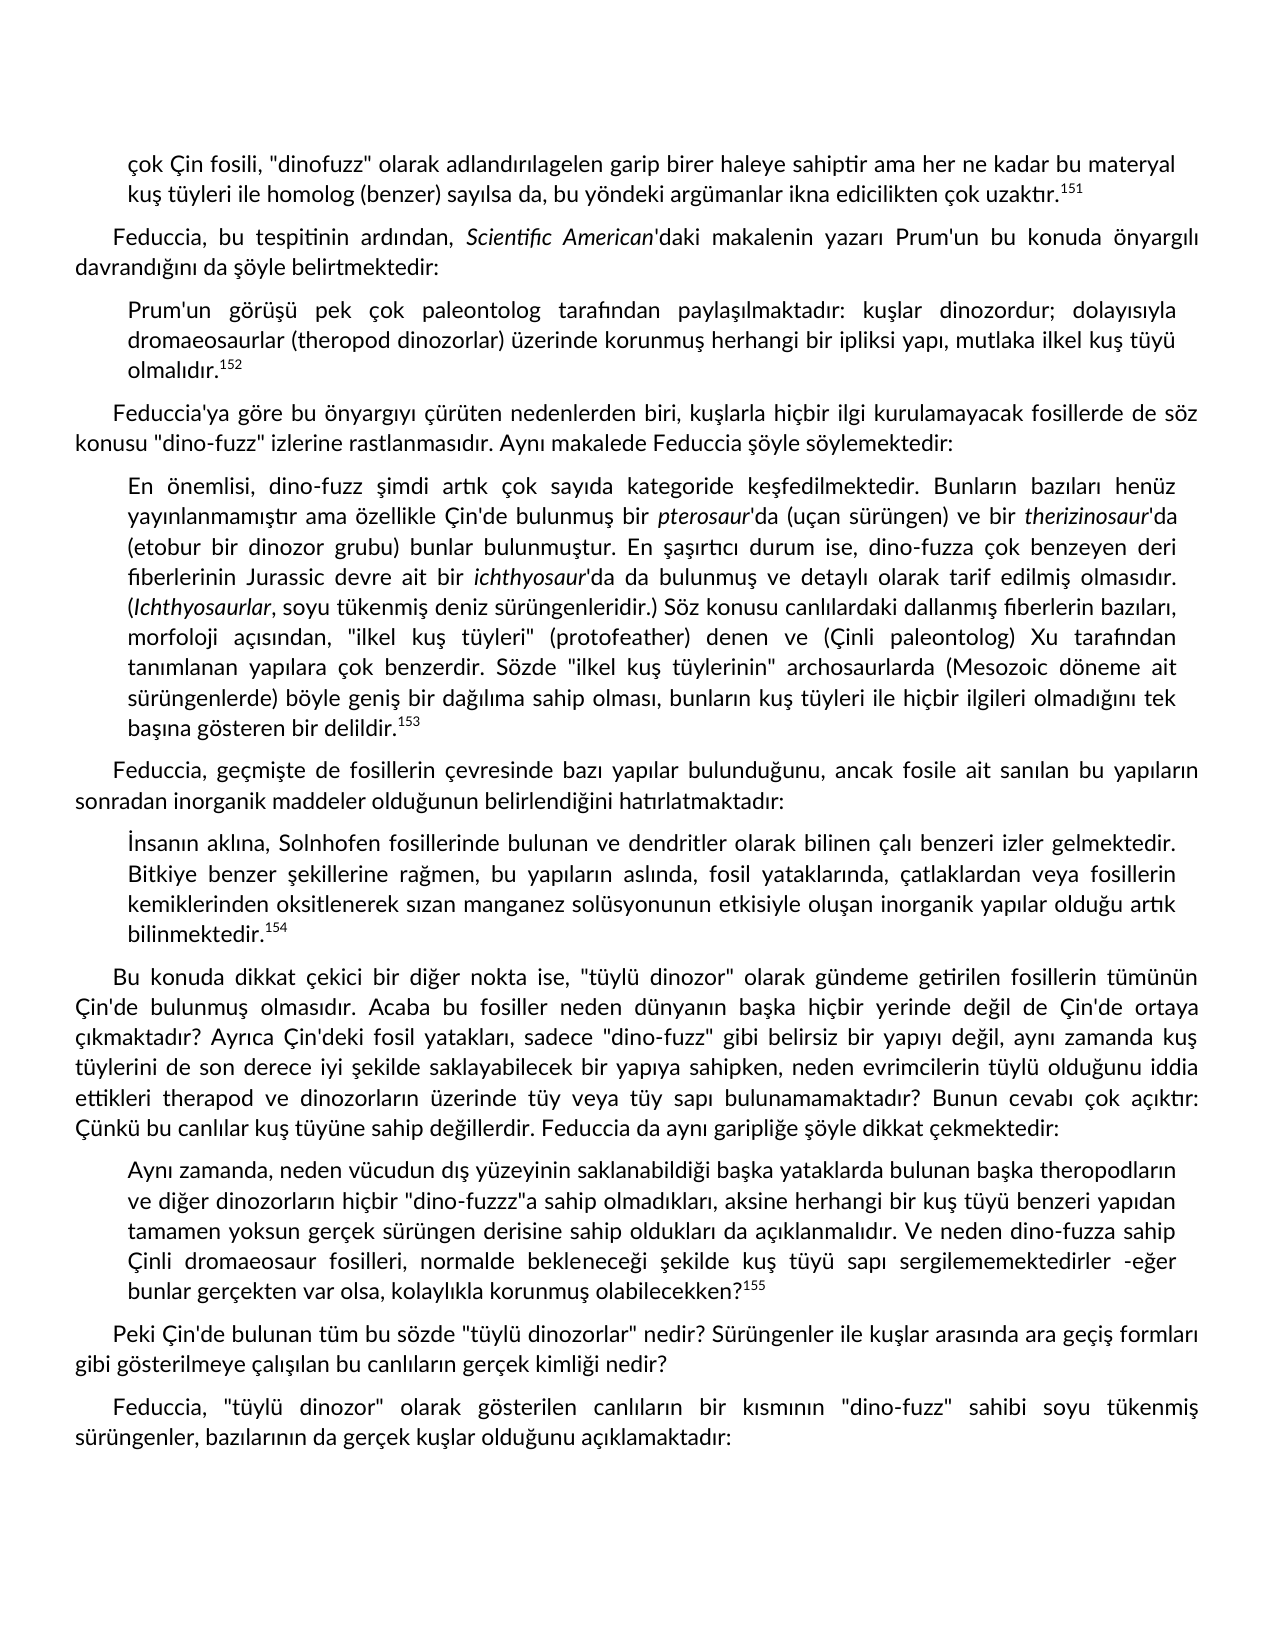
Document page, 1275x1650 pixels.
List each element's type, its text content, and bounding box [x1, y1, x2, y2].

text Feduccia, bu tespitinin ardından, Scientific American'daki makalenin yazarı Prum'un bu konuda önyargılı davrandığını da şöyle belirtmektedir: [75, 223, 1200, 281]
text Prum'un görüşü pek çok paleontolog tarafından paylaşılmaktadır: kuşlar dinozordur; dolayısıyla dromaeosaurlar (theropod dinozorlar) üzerinde korunmuş herhangi bir ipliksi yapı, mutlaka ilkel kuş tüyü olmalıdır.152 [127, 296, 1177, 384]
text En önemlisi, dino-fuzz şimdi artık çok sayıda kategoride keşfedilmektedir. Bunların bazıları henüz yayınlanmamıştır ama özellikle Çin'de bulunmuş bir pterosaur'da (uçan sürüngen) ve bir therizinosaur'da (etobur bir dinozor grubu) bunlar bulunmuştur. En şaşırtıcı durum ise, dino-fuzza çok benzeyen deri fiberlerinin Jurassic devre ait bir ichthyosaur'da da bulunmuş ve detaylı olarak tarif edilmiş olmasıdır. (Ichthyosaurlar, soyu tükenmiş deniz sürüngenleridir.) Söz konusu canlılardaki dallanmış fiberlerin bazıları, morfoloji açısından, "ilkel kuş tüyleri" (protofeather) denen ve (Çinli paleontolog) Xu tarafından tanımlanan yapılara çok benzerdir. Sözde "ilkel kuş tüylerinin" archosaurlarda (Mesozoic döneme ait sürüngenlerde) böyle geniş bir dağılıma sahip olması, bunların kuş tüyleri ile hiçbir ilgileri olmadığını tek başına gösteren bir delildir.153 [127, 472, 1177, 741]
text Feduccia'ya göre bu önyargıyı çürüten nedenlerden biri, kuşlarla hiçbir ilgi kurulamayacak fosillerde de söz konusu "dino-fuzz" izlerine rastlanmasıdır. Aynı makalede Feduccia şöyle söylemektedir: [75, 399, 1200, 457]
text Bu konuda dikkat çekici bir diğer nokta ise, "tüylü dinozor" olarak gündeme getirilen fosillerin tümünün Çin'de bulunmuş olmasıdır. Acaba bu fosiller neden dünyanın başka hiçbir yerinde değil de Çin'de ortaya çıkmaktadır? Ayrıca Çin'deki fosil yatakları, sadece "dino-fuzz" gibi belirsiz bir yapıyı değil, aynı zamanda kuş tüylerini de son derece iyi şekilde saklayabilecek bir yapıya sahipken, neden evrimcilerin tüylü olduğunu iddia ettikleri therapod ve dinozorların üzerinde tüy veya tüy sapı bulunamamaktadır? Bunun cevabı çok açıktır: Çünkü bu canlılar kuş tüyüne sahip değillerdir. Feduccia da aynı garipliğe şöyle dikkat çekmektedir: [75, 962, 1200, 1141]
text Feduccia, "tüylü dinozor" olarak gösterilen canlıların bir kısmının "dino-fuzz" sahibi soyu tükenmiş sürüngenler, bazılarının da gerçek kuşlar olduğunu açıklamaktadır: [75, 1393, 1200, 1450]
text Peki Çin'de bulunan tüm bu sözde "tüylü dinozorlar" nedir? Sürüngenler ile kuşlar arasında ara geçiş formları gibi gösterilmeye çalışılan bu canlıların gerçek kimliği nedir? [75, 1320, 1200, 1377]
text çok Çin fosili, "dinofuzz" olarak adlandırılagelen garip birer haleye sahiptir ama her ne kadar bu materyal kuş tüyleri ile homolog (benzer) sayılsa da, bu yöndeki argümanlar ikna edicilikten çok uzaktır.151 [127, 150, 1177, 208]
text Feduccia, geçmişte de fosillerin çevresinde bazı yapılar bulunduğunu, ancak fosile ait sanılan bu yapıların sonradan inorganik maddeler olduğunun belirlendiğini hatırlatmaktadır: [75, 756, 1200, 814]
text Aynı zamanda, neden vücudun dış yüzeyinin saklanabildiği başka yataklarda bulunan başka theropodların ve diğer dinozorların hiçbir "dino-fuzzz"a sahip olmadıkları, aksine herhangi bir kuş tüyü benzeri yapıdan tamamen yoksun gerçek sürüngen derisine sahip oldukları da açıklanmalıdır. Ve neden dino-fuzza sahip Çinli dromaeosaur fosilleri, normalde bekleneceği şekilde kuş tüyü sapı sergilememektedirler -eğer bunlar gerçekten var olsa, kolaylıkla korunmuş olabilecekken?155 [127, 1156, 1177, 1304]
text İnsanın aklına, Solnhofen fosillerinde bulunan ve dendritler olarak bilinen çalı benzeri izler gelmektedir. Bitkiye benzer şekillerine rağmen, bu yapıların aslında, fosil yataklarında, çatlaklardan veya fosillerin kemiklerinden oksitlenerek sızan manganez solüsyonunun etkisiyle oluşan inorganik yapılar olduğu artık bilinmektedir.154 [127, 829, 1177, 947]
